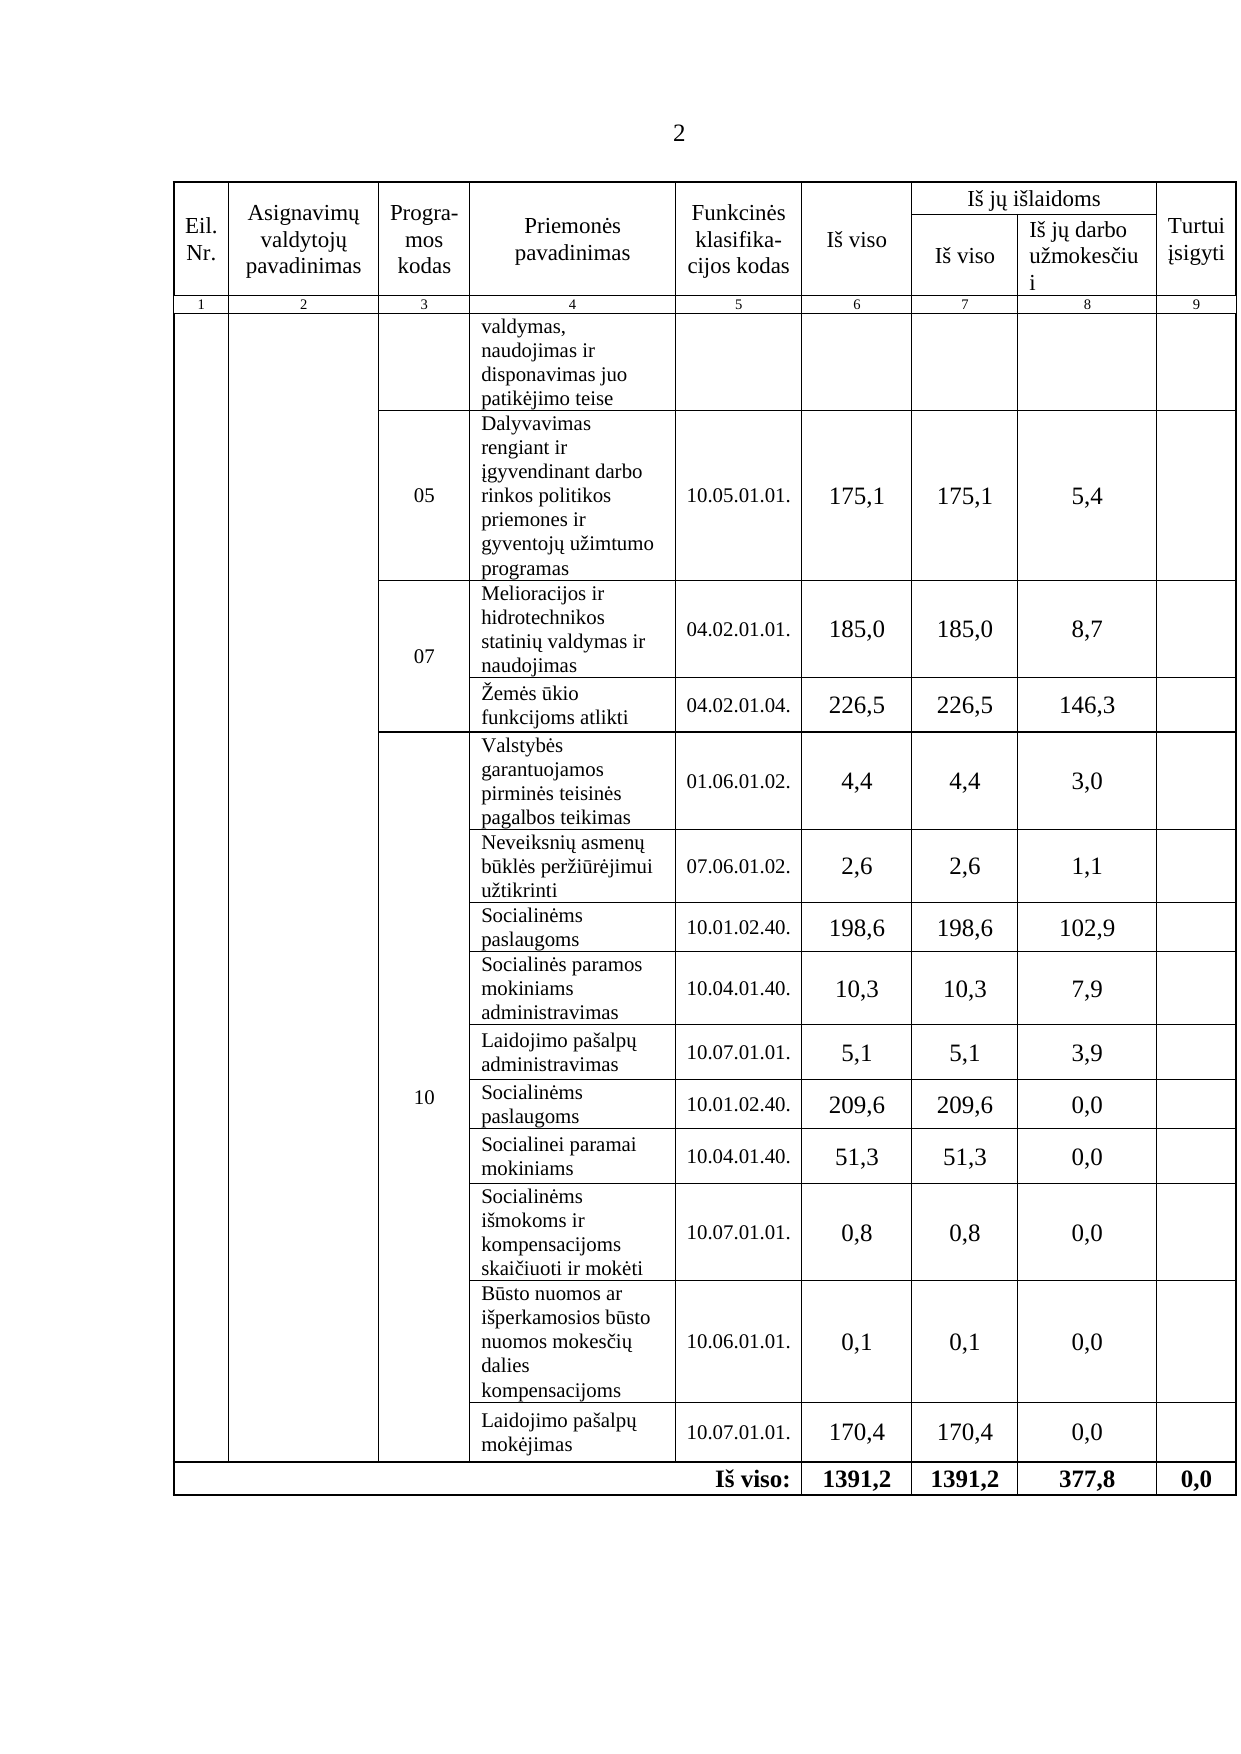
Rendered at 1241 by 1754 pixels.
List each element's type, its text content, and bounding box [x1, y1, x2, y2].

table_cell 10,3 [802, 952, 911, 1024]
table_cell Iš jų darbo užmokesčiui [1018, 215, 1156, 295]
table_cell 05 [379, 411, 469, 579]
table_cell 7,9 [1018, 952, 1156, 1024]
table_cell [1157, 903, 1235, 951]
table_cell 1391,2 [802, 1463, 911, 1494]
table_cell Laidojimo pašalpų administravimas [470, 1025, 675, 1079]
table_cell 8,7 [1018, 581, 1156, 677]
table_cell 6 [802, 296, 911, 313]
table_cell [379, 314, 469, 410]
table_cell 9 [1157, 296, 1236, 313]
table_cell [912, 314, 1017, 410]
table_cell 3,9 [1018, 1025, 1156, 1079]
table_cell Socialinėms paslaugoms [470, 1080, 675, 1128]
table_cell 10,3 [912, 952, 1017, 1024]
table_header Eil. Nr. [175, 183, 228, 295]
table_cell Socialinei paramai mokiniams [470, 1129, 675, 1183]
table_cell Valstybės garantuojamos pirminės teisinės pagalbos teikimas [470, 733, 675, 829]
table_cell 0,8 [912, 1184, 1017, 1280]
table_header Iš jų išlaidoms [912, 183, 1156, 214]
table_header Asignavimų valdytojų pavadinimas [229, 183, 378, 295]
table_cell Iš viso [912, 215, 1017, 295]
table_cell [1157, 733, 1235, 829]
table_cell 51,3 [912, 1129, 1017, 1183]
table_cell 0,0 [1018, 1281, 1156, 1402]
table_cell 10 [379, 733, 469, 1461]
table_cell 1391,2 [912, 1463, 1017, 1494]
table_cell 226,5 [912, 678, 1017, 731]
table_cell [1157, 581, 1235, 677]
table_cell 4 [470, 296, 675, 313]
table_cell [676, 314, 801, 410]
table_cell Socialinėms išmokoms ir kompensacijoms skaičiuoti ir mokėti [470, 1184, 675, 1280]
table_cell Iš viso: [175, 1463, 801, 1494]
table_cell 0,0 [1157, 1463, 1235, 1494]
table_cell [1157, 411, 1235, 579]
table_cell 3,0 [1018, 733, 1156, 829]
table_cell Socialinėms paslaugoms [470, 903, 675, 951]
table_cell 04.02.01.01. [676, 581, 801, 677]
table_cell [1157, 1129, 1235, 1183]
table_cell 0,0 [1018, 1080, 1156, 1128]
table_cell 0,8 [802, 1184, 911, 1280]
table_cell [1157, 314, 1235, 410]
table_cell 8 [1018, 296, 1156, 313]
table_cell [1157, 678, 1235, 731]
table_cell Socialinės paramos mokiniams administravimas [470, 952, 675, 1024]
table_cell 170,4 [912, 1403, 1017, 1461]
table_cell 185,0 [802, 581, 911, 677]
table_cell 07.06.01.02. [676, 830, 801, 902]
table_cell 10.01.02.40. [676, 1080, 801, 1128]
table_cell Laidojimo pašalpų mokėjimas [470, 1403, 675, 1461]
table_cell 226,5 [802, 678, 911, 731]
table_cell 10.06.01.01. [676, 1281, 801, 1402]
table_header Turtui įsigyti [1157, 183, 1235, 295]
table_cell [1157, 830, 1235, 902]
table_cell 146,3 [1018, 678, 1156, 731]
table_cell 198,6 [802, 903, 911, 951]
table_cell 175,1 [802, 411, 911, 579]
table_header Iš viso [802, 183, 911, 295]
table_cell 01.06.01.02. [676, 733, 801, 829]
table_cell Būsto nuomos ar išperkamosios būsto nuomos mokesčių dalies kompensacijoms [470, 1281, 675, 1402]
table_cell 5 [676, 296, 801, 313]
table_cell Žemės ūkio funkcijoms atlikti [470, 678, 675, 731]
table_cell 04.02.01.04. [676, 678, 801, 731]
table_cell 1 [174, 296, 228, 313]
table_cell 4,4 [912, 733, 1017, 829]
table_cell 209,6 [912, 1080, 1017, 1128]
table_cell 5,4 [1018, 411, 1156, 579]
table_cell 07 [379, 581, 469, 731]
table_cell 3 [379, 296, 469, 313]
table_cell 377,8 [1018, 1463, 1156, 1494]
table_cell [175, 314, 228, 1461]
table_cell 2 [229, 296, 378, 313]
table_cell 0,0 [1018, 1403, 1156, 1461]
table_cell 198,6 [912, 903, 1017, 951]
table_cell 10.07.01.01. [676, 1184, 801, 1280]
table_cell 10.07.01.01. [676, 1025, 801, 1079]
table_cell 175,1 [912, 411, 1017, 579]
table_cell 102,9 [1018, 903, 1156, 951]
table_header Funkcinės klasifika-cijos kodas [676, 183, 801, 295]
table_cell 4,4 [802, 733, 911, 829]
table_cell 7 [912, 296, 1017, 313]
table_cell [1157, 1403, 1235, 1461]
table_cell 10.01.02.40. [676, 903, 801, 951]
table_cell 1,1 [1018, 830, 1156, 902]
table_cell 2,6 [802, 830, 911, 902]
table_cell 5,1 [802, 1025, 911, 1079]
table_cell [1157, 1281, 1235, 1402]
table_cell [1157, 1184, 1235, 1280]
table_cell 10.05.01.01. [676, 411, 801, 579]
table_cell [1018, 314, 1156, 410]
table_cell 51,3 [802, 1129, 911, 1183]
table_cell Neveiksnių asmenų būklės peržiūrėjimui užtikrinti [470, 830, 675, 902]
table_cell 10.04.01.40. [676, 1129, 801, 1183]
table_header Progra-mos kodas [379, 183, 469, 295]
table_cell [802, 314, 911, 410]
table_cell [1157, 952, 1235, 1024]
table_cell 10.04.01.40. [676, 952, 801, 1024]
table_cell 5,1 [912, 1025, 1017, 1079]
table_cell 185,0 [912, 581, 1017, 677]
table_header Priemonės pavadinimas [470, 183, 675, 295]
table_cell 0,1 [912, 1281, 1017, 1402]
table_cell [1157, 1025, 1235, 1079]
table_cell Melioracijos ir hidrotechnikos statinių valdymas ir naudojimas [470, 581, 675, 677]
table_cell 0,0 [1018, 1129, 1156, 1183]
table_cell 10.07.01.01. [676, 1403, 801, 1461]
table_cell 209,6 [802, 1080, 911, 1128]
table_cell [1157, 1080, 1235, 1128]
table_cell 2,6 [912, 830, 1017, 902]
table_cell [229, 314, 378, 1461]
table_cell 0,0 [1018, 1184, 1156, 1280]
table_cell 170,4 [802, 1403, 911, 1461]
table_cell 0,1 [802, 1281, 911, 1402]
table_cell valdymas, naudojimas ir disponavimas juo patikėjimo teise [470, 314, 675, 410]
table_cell Dalyvavimas rengiant ir įgyvendinant darbo rinkos politikos priemones ir gyventojų užimtumo programas [470, 411, 675, 579]
